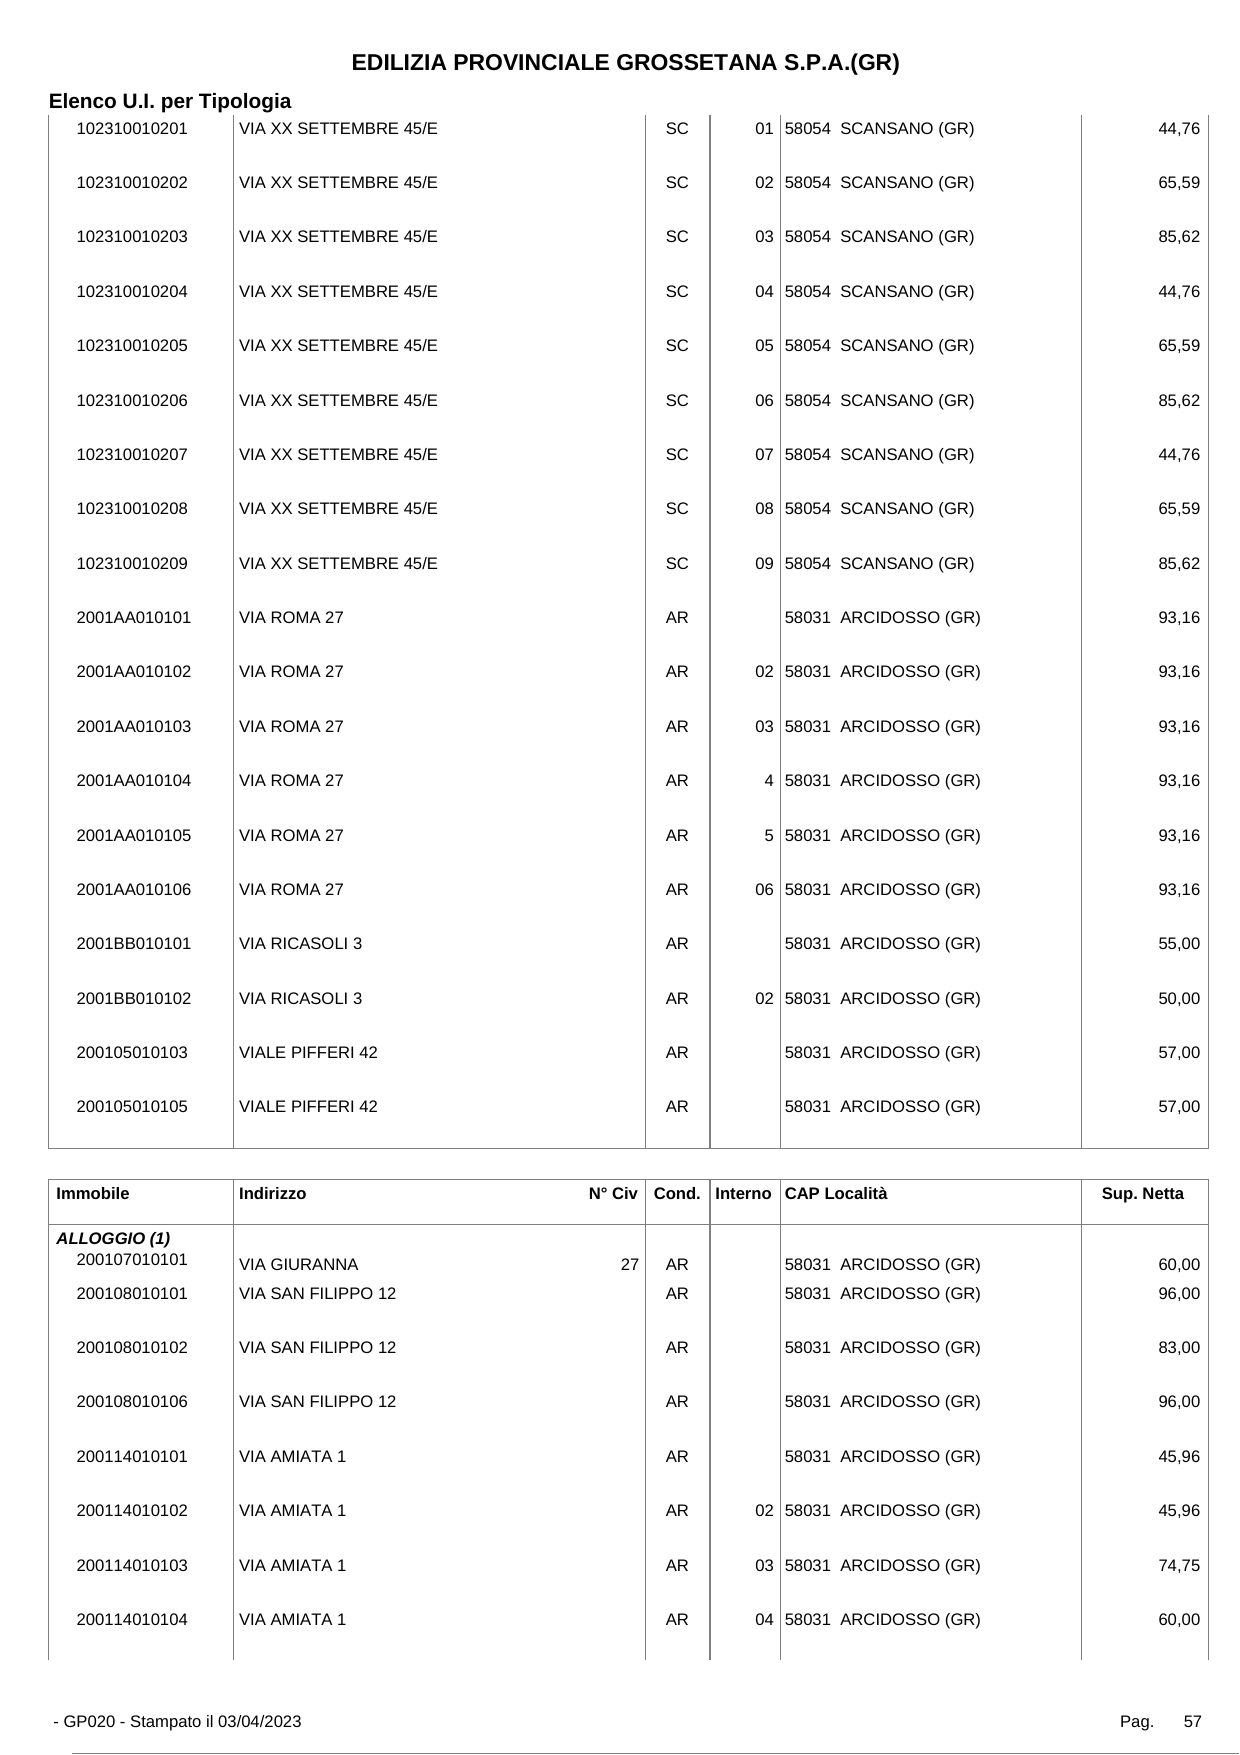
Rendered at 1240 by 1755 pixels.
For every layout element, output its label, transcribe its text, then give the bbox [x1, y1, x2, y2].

table_cell VIA AMIATA 1 [234, 1443, 588, 1497]
table_cell VIA AMIATA 1 [234, 1551, 588, 1606]
table_cell 58031 ARCIDOSSO (GR) [781, 1225, 1081, 1279]
table_cell 58031 ARCIDOSSO (GR) [781, 1093, 1081, 1148]
table_cell [711, 1388, 780, 1443]
table_cell VIA ROMA 27 [234, 658, 588, 713]
table_cell 200108010102 [49, 1334, 233, 1388]
table_header Cond. [646, 1180, 709, 1224]
table_header N° Civ [589, 1180, 645, 1224]
table_cell [589, 1497, 645, 1551]
table_header Immobile [49, 1180, 233, 1224]
table_cell 2001AA010105 [49, 821, 233, 876]
table_cell 58031 ARCIDOSSO (GR) [781, 1334, 1081, 1388]
table_cell 60,00 [1082, 1606, 1208, 1660]
table_cell 200114010101 [49, 1443, 233, 1497]
table_cell 4 [711, 767, 780, 821]
table_cell [589, 821, 645, 876]
table_cell 93,16 [1082, 821, 1208, 876]
table_cell 03 [711, 1551, 780, 1606]
table_cell SC [646, 278, 709, 332]
table_cell 57,00 [1082, 1093, 1208, 1148]
table_cell SC [646, 495, 709, 549]
table_cell 2001BB010102 [49, 985, 233, 1039]
table_cell 58031 ARCIDOSSO (GR) [781, 767, 1081, 821]
table_cell SC [646, 115, 709, 169]
table_cell 07 [711, 441, 780, 495]
table_cell 58031 ARCIDOSSO (GR) [781, 1443, 1081, 1497]
table_cell AR [646, 1443, 709, 1497]
table_cell 02 [711, 985, 780, 1039]
table_cell 200105010105 [49, 1093, 233, 1148]
table_cell 58054 SCANSANO (GR) [781, 550, 1081, 604]
table_cell [589, 930, 645, 984]
table_cell AR [646, 985, 709, 1039]
table_cell AR [646, 1334, 709, 1388]
table_cell 02 [711, 1497, 780, 1551]
table_cell 200108010106 [49, 1388, 233, 1443]
table_cell 58054 SCANSANO (GR) [781, 441, 1081, 495]
table_cell 60,00 [1082, 1225, 1208, 1279]
table_cell AR [646, 767, 709, 821]
table_cell [589, 767, 645, 821]
table_cell SC [646, 550, 709, 604]
table_cell [589, 495, 645, 549]
table_cell 04 [711, 1606, 780, 1660]
table_cell VIA ROMA 27 [234, 767, 588, 821]
table_cell VIA XX SETTEMBRE 45/E [234, 550, 588, 604]
table_cell VIA ROMA 27 [234, 821, 588, 876]
table_cell 200114010103 [49, 1551, 233, 1606]
table_cell 58031 ARCIDOSSO (GR) [781, 876, 1081, 930]
table_cell 02 [711, 658, 780, 713]
table_cell VIA XX SETTEMBRE 45/E [234, 278, 588, 332]
table_cell 50,00 [1082, 985, 1208, 1039]
table_cell 200114010102 [49, 1497, 233, 1551]
table_cell AR [646, 658, 709, 713]
table_cell VIA XX SETTEMBRE 45/E [234, 386, 588, 441]
table_cell [589, 713, 645, 767]
table_cell VIA XX SETTEMBRE 45/E [234, 441, 588, 495]
table_cell 58031 ARCIDOSSO (GR) [781, 930, 1081, 984]
table_cell 200114010104 [49, 1606, 233, 1660]
table_cell 58054 SCANSANO (GR) [781, 223, 1081, 278]
table_cell VIA XX SETTEMBRE 45/E [234, 495, 588, 549]
table_cell [711, 1334, 780, 1388]
table_cell AR [646, 1497, 709, 1551]
table_cell AR [646, 713, 709, 767]
table_cell SC [646, 223, 709, 278]
table_cell 102310010202 [49, 169, 233, 223]
table_cell AR [646, 1280, 709, 1334]
table_cell 200105010103 [49, 1039, 233, 1093]
table_cell [589, 1443, 645, 1497]
table_cell 58031 ARCIDOSSO (GR) [781, 1606, 1081, 1660]
table_cell AR [646, 930, 709, 984]
table_cell 58054 SCANSANO (GR) [781, 115, 1081, 169]
table_cell [589, 1039, 645, 1093]
table_cell 102310010207 [49, 441, 233, 495]
table_cell [589, 278, 645, 332]
table_cell 03 [711, 713, 780, 767]
table_cell 102310010206 [49, 386, 233, 441]
table_cell 102310010209 [49, 550, 233, 604]
table_cell [589, 169, 645, 223]
table_cell VIALE PIFFERI 42 [234, 1039, 588, 1093]
table_cell AR [646, 1606, 709, 1660]
table_cell 06 [711, 876, 780, 930]
table_cell [589, 386, 645, 441]
table_cell 2001AA010106 [49, 876, 233, 930]
table_header Interno [711, 1180, 780, 1224]
table_cell 93,16 [1082, 876, 1208, 930]
table_cell 55,00 [1082, 930, 1208, 984]
table_cell VIA RICASOLI 3 [234, 930, 588, 984]
table_cell VIA ROMA 27 [234, 713, 588, 767]
table_cell 102310010204 [49, 278, 233, 332]
table_cell 93,16 [1082, 604, 1208, 658]
table_cell 5 [711, 821, 780, 876]
table_cell 58054 SCANSANO (GR) [781, 495, 1081, 549]
table_cell [589, 115, 645, 169]
table_cell [589, 332, 645, 386]
table_cell 58031 ARCIDOSSO (GR) [781, 985, 1081, 1039]
table_cell [589, 1334, 645, 1388]
table_cell 01 [711, 115, 780, 169]
table_cell 06 [711, 386, 780, 441]
table_cell VIALE PIFFERI 42 [234, 1093, 588, 1148]
table_cell 45,96 [1082, 1497, 1208, 1551]
table_cell [711, 1443, 780, 1497]
table_cell 58031 ARCIDOSSO (GR) [781, 713, 1081, 767]
table_cell 85,62 [1082, 386, 1208, 441]
table_cell 65,59 [1082, 495, 1208, 549]
table_cell 83,00 [1082, 1334, 1208, 1388]
table_cell [589, 441, 645, 495]
table_cell [589, 550, 645, 604]
table_cell VIA GIURANNA [234, 1225, 588, 1279]
table_cell 58054 SCANSANO (GR) [781, 278, 1081, 332]
table_cell AR [646, 821, 709, 876]
table_header CAP Località [781, 1180, 1081, 1224]
table_cell SC [646, 332, 709, 386]
table_cell VIA RICASOLI 3 [234, 985, 588, 1039]
table_cell 2001AA010104 [49, 767, 233, 821]
table_header Sup. Netta [1082, 1180, 1208, 1224]
table_cell 58031 ARCIDOSSO (GR) [781, 1497, 1081, 1551]
table_cell [711, 604, 780, 658]
table_cell AR [646, 1093, 709, 1148]
table_cell [589, 1606, 645, 1660]
table_cell [711, 1280, 780, 1334]
table_cell 200108010101 [49, 1280, 233, 1334]
table_cell VIA XX SETTEMBRE 45/E [234, 169, 588, 223]
table_cell 58054 SCANSANO (GR) [781, 169, 1081, 223]
table_cell 93,16 [1082, 658, 1208, 713]
table_cell 65,59 [1082, 332, 1208, 386]
table_cell 04 [711, 278, 780, 332]
table_cell 03 [711, 223, 780, 278]
table_cell 102310010208 [49, 495, 233, 549]
table_cell [711, 1093, 780, 1148]
table_cell 96,00 [1082, 1388, 1208, 1443]
table_cell 58031 ARCIDOSSO (GR) [781, 1551, 1081, 1606]
table_cell VIA XX SETTEMBRE 45/E [234, 223, 588, 278]
table_cell [711, 1225, 780, 1279]
table_cell VIA SAN FILIPPO 12 [234, 1280, 588, 1334]
table_cell [589, 223, 645, 278]
table_cell 44,76 [1082, 278, 1208, 332]
table_cell AR [646, 1388, 709, 1443]
table_cell 27 [589, 1225, 645, 1279]
table_cell 02 [711, 169, 780, 223]
table_cell VIA XX SETTEMBRE 45/E [234, 115, 588, 169]
table_cell 58031 ARCIDOSSO (GR) [781, 1388, 1081, 1443]
table_cell 102310010205 [49, 332, 233, 386]
table_cell 05 [711, 332, 780, 386]
table_cell 2001BB010101 [49, 930, 233, 984]
table_cell SC [646, 169, 709, 223]
table_cell [711, 930, 780, 984]
table_cell 45,96 [1082, 1443, 1208, 1497]
table_cell 58031 ARCIDOSSO (GR) [781, 1039, 1081, 1093]
table_cell [589, 985, 645, 1039]
table_cell AR [646, 1551, 709, 1606]
table_cell 93,16 [1082, 713, 1208, 767]
table_cell 2001AA010103 [49, 713, 233, 767]
table_cell AR [646, 876, 709, 930]
table_cell [589, 876, 645, 930]
table_cell AR [646, 604, 709, 658]
table_cell VIA SAN FILIPPO 12 [234, 1388, 588, 1443]
table_cell 58031 ARCIDOSSO (GR) [781, 1280, 1081, 1334]
table_cell 57,00 [1082, 1039, 1208, 1093]
table_header Indirizzo [234, 1180, 588, 1224]
table_cell VIA SAN FILIPPO 12 [234, 1334, 588, 1388]
table_cell VIA XX SETTEMBRE 45/E [234, 332, 588, 386]
table_cell VIA ROMA 27 [234, 876, 588, 930]
table_cell 74,75 [1082, 1551, 1208, 1606]
table_cell 58054 SCANSANO (GR) [781, 332, 1081, 386]
table_cell 2001AA010102 [49, 658, 233, 713]
table_cell SC [646, 386, 709, 441]
table_cell VIA AMIATA 1 [234, 1606, 588, 1660]
table_cell 93,16 [1082, 767, 1208, 821]
table_cell 65,59 [1082, 169, 1208, 223]
table_cell 58031 ARCIDOSSO (GR) [781, 821, 1081, 876]
table_cell 58031 ARCIDOSSO (GR) [781, 604, 1081, 658]
table_cell [589, 1093, 645, 1148]
table_cell 44,76 [1082, 441, 1208, 495]
table_cell ALLOGGIO (1) 200107010101 [49, 1225, 233, 1279]
table_cell 08 [711, 495, 780, 549]
table_cell [711, 1039, 780, 1093]
table_cell 58031 ARCIDOSSO (GR) [781, 658, 1081, 713]
table_cell [589, 1551, 645, 1606]
table_cell [589, 1388, 645, 1443]
table_cell SC [646, 441, 709, 495]
table_cell 2001AA010101 [49, 604, 233, 658]
table_cell AR [646, 1225, 709, 1279]
table_cell [589, 604, 645, 658]
table_cell 85,62 [1082, 550, 1208, 604]
table_cell 102310010201 [49, 115, 233, 169]
table_cell 102310010203 [49, 223, 233, 278]
table_cell VIA AMIATA 1 [234, 1497, 588, 1551]
table_cell 96,00 [1082, 1280, 1208, 1334]
table_cell [589, 1280, 645, 1334]
table_cell AR [646, 1039, 709, 1093]
table_cell 44,76 [1082, 115, 1208, 169]
table_cell 58054 SCANSANO (GR) [781, 386, 1081, 441]
table_cell [589, 658, 645, 713]
table_cell 85,62 [1082, 223, 1208, 278]
table_cell VIA ROMA 27 [234, 604, 588, 658]
table_cell 09 [711, 550, 780, 604]
